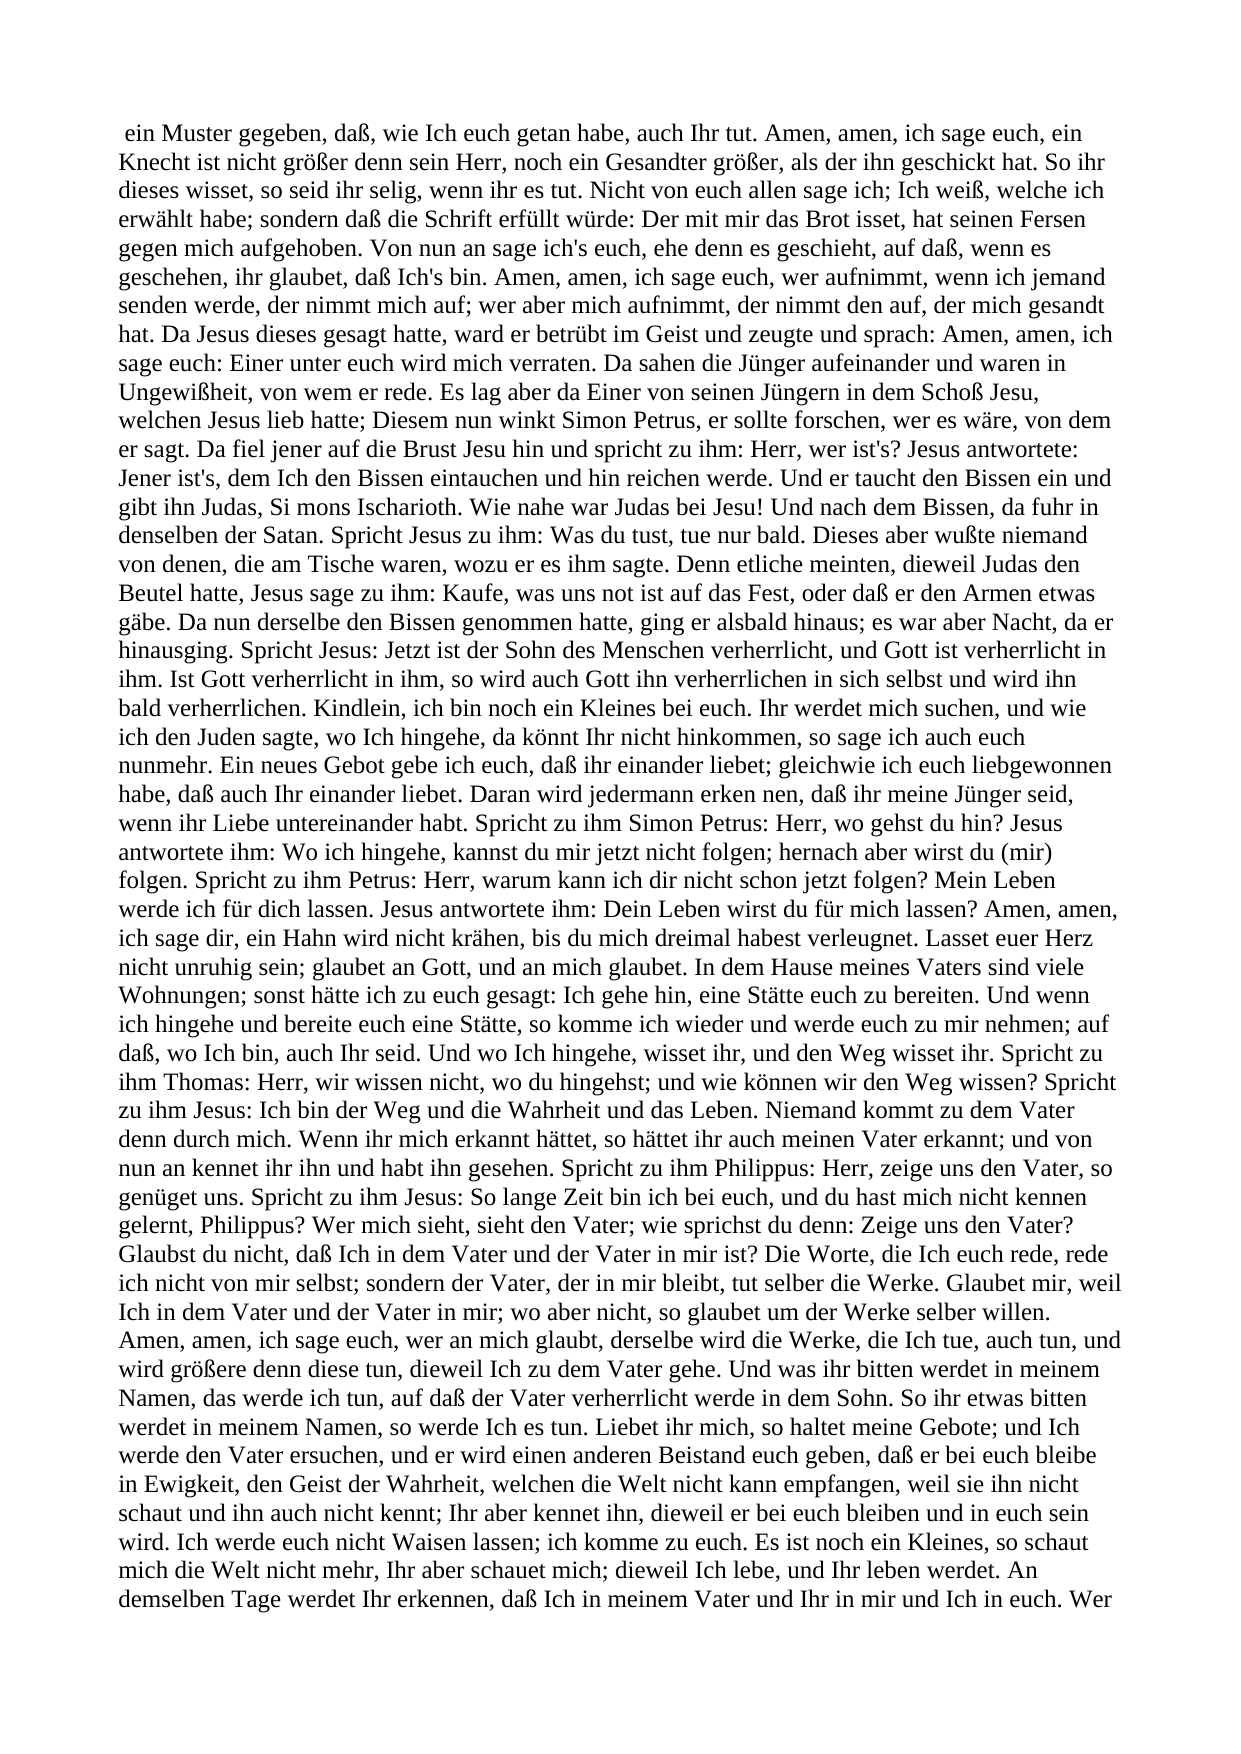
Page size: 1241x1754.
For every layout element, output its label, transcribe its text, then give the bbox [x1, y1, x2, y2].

text ein Muster gegeben, daß, wie Ich euch getan habe, auch Ihr tut. Amen, amen, ich sage euch, ein Knecht ist nicht größer denn sein Herr, noch ein Gesandter größer, als der ihn geschickt hat. So ihr dieses wisset, so seid ihr selig, wenn ihr es tut. Nicht von euch allen sage ich; Ich weiß, welche ich erwählt habe; sondern daß die Schrift erfüllt würde: Der mit mir das Brot isset, hat seinen Fersen gegen mich aufgehoben. Von nun an sage ich's euch, ehe denn es geschieht, auf daß, wenn es geschehen, ihr glaubet, daß Ich's bin. Amen, amen, ich sage euch, wer aufnimmt, wenn ich jemand senden werde, der nimmt mich auf; wer aber mich aufnimmt, der nimmt den auf, der mich gesandt hat. Da Jesus dieses gesagt hatte, ward er betrübt im Geist und zeugte und sprach: Amen, amen, ich sage euch: Einer unter euch wird mich verraten. Da sahen die Jünger aufeinander und waren in Ungewißheit, von wem er rede. Es lag aber da Einer von seinen Jüngern in dem Schoß Jesu, welchen Jesus lieb hatte; Diesem nun winkt Simon Petrus, er sollte forschen, wer es wäre, von dem er sagt. Da fiel jener auf die Brust Jesu hin und spricht zu ihm: Herr, wer ist's? Jesus antwortete: Jener ist's, dem Ich den Bissen eintauchen und hin reichen werde. Und er taucht den Bissen ein und gibt ihn Judas, Si mons Ischarioth. Wie nahe war Judas bei Jesu! Und nach dem Bissen, da fuhr in denselben der Satan. Spricht Jesus zu ihm: Was du tust, tue nur bald. Dieses aber wußte niemand von denen, die am Tische waren, wozu er es ihm sagte. Denn etliche meinten, dieweil Judas den Beutel hatte, Jesus sage zu ihm: Kaufe, was uns not ist auf das Fest, oder daß er den Armen etwas gäbe. Da nun derselbe den Bissen genommen hatte, ging er alsbald hinaus; es war aber Nacht, da er hinausging. Spricht Jesus: Jetzt ist der Sohn des Menschen verherrlicht, und Gott ist verherrlicht in ihm. Ist Gott verherrlicht in ihm, so wird auch Gott ihn verherrlichen in sich selbst und wird ihn bald verherrlichen. Kindlein, ich bin noch ein Kleines bei euch. Ihr werdet mich suchen, und wie ich den Juden sagte, wo Ich hingehe, da könnt Ihr nicht hinkommen, so sage ich auch euch nunmehr. Ein neues Gebot gebe ich euch, daß ihr einander liebet; gleichwie ich euch liebgewonnen habe, daß auch Ihr einander liebet. Daran wird jedermann erken nen, daß ihr meine Jünger seid, wenn ihr Liebe untereinander habt. Spricht zu ihm Simon Petrus: Herr, wo gehst du hin? Jesus antwortete ihm: Wo ich hingehe, kannst du mir jetzt nicht folgen; hernach aber wirst du (mir) folgen. Spricht zu ihm Petrus: Herr, warum kann ich dir nicht schon jetzt folgen? Mein Leben werde ich für dich lassen. Jesus antwortete ihm: Dein Leben wirst du für mich lassen? Amen, amen, ich sage dir, ein Hahn wird nicht krähen, bis du mich dreimal habest verleugnet. Lasset euer Herz nicht unruhig sein; glaubet an Gott, und an mich glaubet. In dem Hause meines Vaters sind viele Wohnungen; sonst hätte ich zu euch gesagt: Ich gehe hin, eine Stätte euch zu bereiten. Und wenn ich hingehe und bereite euch eine Stätte, so komme ich wieder und werde euch zu mir nehmen; auf daß, wo Ich bin, auch Ihr seid. Und wo Ich hingehe, wisset ihr, und den Weg wisset ihr. Spricht zu ihm Thomas: Herr, wir wissen nicht, wo du hingehst; und wie können wir den Weg wissen? Spricht zu ihm Jesus: Ich bin der Weg und die Wahrheit und das Leben. Niemand kommt zu dem Vater denn durch mich. Wenn ihr mich erkannt hättet, so hättet ihr auch meinen Vater erkannt; und von nun an kennet ihr ihn und habt ihn gesehen. Spricht zu ihm Philippus: Herr, zeige uns den Vater, so genüget uns. Spricht zu ihm Jesus: So lange Zeit bin ich bei euch, und du hast mich nicht kennen gelernt, Philippus? Wer mich sieht, sieht den Vater; wie sprichst du denn: Zeige uns den Vater? Glaubst du nicht, daß Ich in dem Vater und der Vater in mir ist? Die Worte, die Ich euch rede, rede ich nicht von mir selbst; sondern der Vater, der in mir bleibt, tut selber die Werke. Glaubet mir, weil Ich in dem Vater und der Vater in mir; wo aber nicht, so glaubet um der Werke selber willen. Amen, amen, ich sage euch, wer an mich glaubt, derselbe wird die Werke, die Ich tue, auch tun, und wird größere denn diese tun, dieweil Ich zu dem Vater gehe. Und was ihr bitten werdet in meinem Namen, das werde ich tun, auf daß der Vater verherrlicht werde in dem Sohn. So ihr etwas bitten werdet in meinem Namen, so werde Ich es tun. Liebet ihr mich, so haltet meine Gebote; und Ich werde den Vater ersuchen, und er wird einen anderen Beistand euch geben, daß er bei euch bleibe in Ewigkeit, den Geist der Wahrheit, welchen die Welt nicht kann empfangen, weil sie ihn nicht schaut und ihn auch nicht kennt; Ihr aber kennet ihn, dieweil er bei euch bleiben und in euch sein wird. Ich werde euch nicht Waisen lassen; ich komme zu euch. Es ist noch ein Kleines, so schaut mich die Welt nicht mehr, Ihr aber schauet mich; dieweil Ich lebe, und Ihr leben werdet. An demselben Tage werdet Ihr erkennen, daß Ich in meinem Vater und Ihr in mir und Ich in euch. Wer [118, 118, 1122, 1613]
